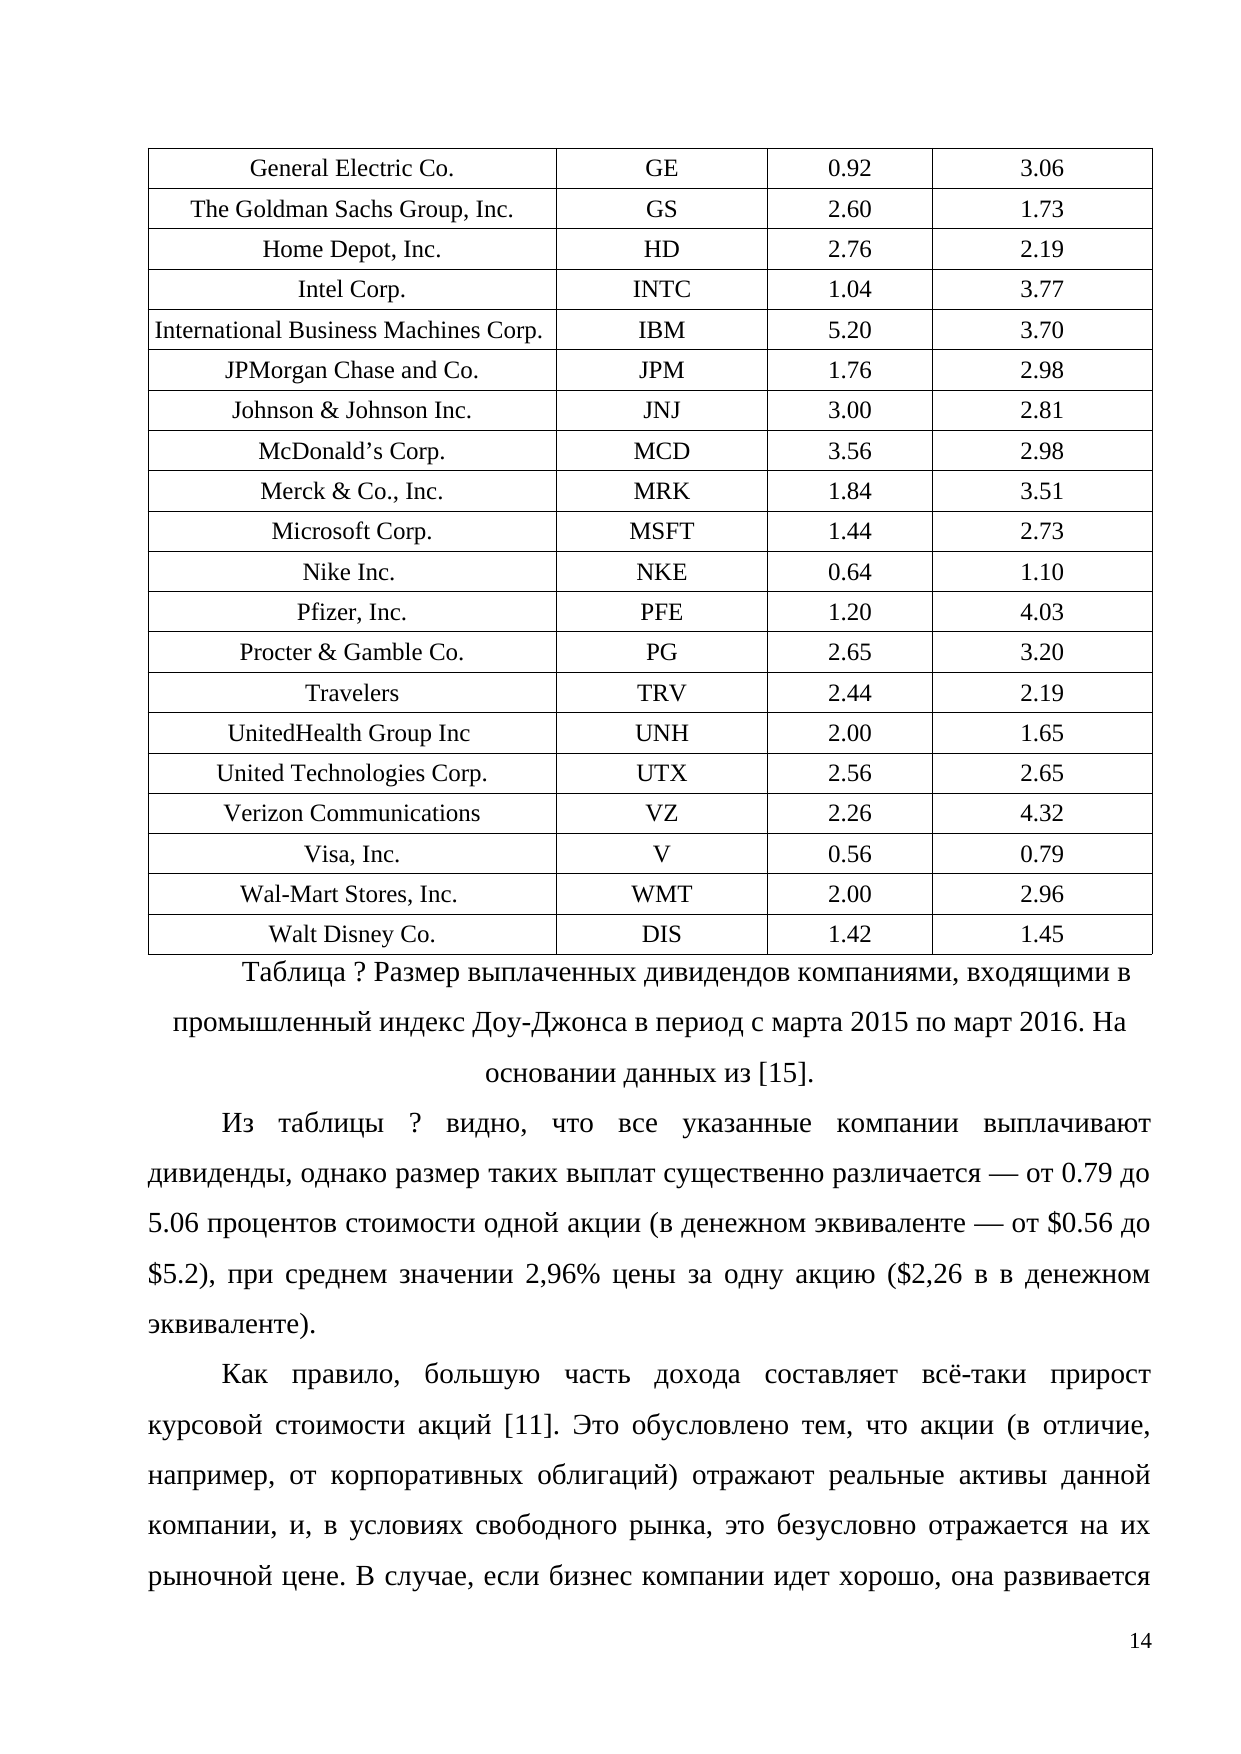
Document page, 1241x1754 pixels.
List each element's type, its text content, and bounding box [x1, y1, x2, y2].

table_cell Verizon Communications [149, 794, 556, 833]
text Таблица ? Размер выплаченных дивидендов компаниями, входящими в промышленный индекс Доу-Джонса в период с марта 2015 по март 2016. На основании данных из [15]. [148, 955, 1152, 1088]
table_cell Wal-Mart Stores, Inc. [149, 874, 556, 914]
table_cell MCD [557, 431, 767, 470]
table_cell 2.00 [768, 713, 932, 752]
table_cell IBM [557, 310, 767, 349]
table_cell 2.19 [933, 673, 1152, 712]
table_cell 2.65 [768, 632, 932, 672]
table_cell 5.20 [768, 310, 932, 349]
table_cell 3.56 [768, 431, 932, 470]
table_cell 4.03 [933, 592, 1152, 631]
table_cell 2.96 [933, 874, 1152, 914]
table_cell 3.00 [768, 391, 932, 430]
table_cell 2.44 [768, 673, 932, 712]
table_cell 3.77 [933, 270, 1152, 309]
table_cell 3.70 [933, 310, 1152, 349]
table_cell 1.04 [768, 270, 932, 309]
table_cell 4.32 [933, 794, 1152, 833]
table_cell JPM [557, 350, 767, 389]
table_cell 2.81 [933, 391, 1152, 430]
table_cell 1.44 [768, 512, 932, 551]
table_cell GS [557, 189, 767, 228]
table_cell PG [557, 632, 767, 672]
table_cell 2.00 [768, 874, 932, 914]
table_cell 1.42 [768, 915, 932, 954]
table_cell 1.73 [933, 189, 1152, 228]
table_cell 3.06 [933, 149, 1152, 188]
table_cell 1.84 [768, 471, 932, 511]
table_cell MRK [557, 471, 767, 511]
table_cell V [557, 834, 767, 873]
table_cell JNJ [557, 391, 767, 430]
text Из таблицы ? видно, что все указанные компании выплачивают дивиденды, однако размер таких выплат существенно различается — от 0.79 до 5.06 процентов стоимости одной акции (в денежном эквиваленте — от $0.56 до $5.2), при среднем значении 2,96% цены за одну акцию ($2,26 в в денежном эквиваленте). [148, 1105, 1152, 1340]
table_cell Visa, Inc. [149, 834, 556, 873]
table_cell Pfizer, Inc. [149, 592, 556, 631]
table_cell 1.76 [768, 350, 932, 389]
table_cell 0.79 [933, 834, 1152, 873]
table_cell 0.64 [768, 552, 932, 591]
table_cell UNH [557, 713, 767, 752]
table_cell International Business Machines Corp. [149, 310, 556, 349]
table_cell 3.20 [933, 632, 1152, 672]
table_cell UTX [557, 754, 767, 793]
table_cell UnitedHealth Group Inc [149, 713, 556, 752]
table_cell HD [557, 229, 767, 269]
table_cell 2.76 [768, 229, 932, 269]
table_cell Johnson & Johnson Inc. [149, 391, 556, 430]
table_cell The Goldman Sachs Group, Inc. [149, 189, 556, 228]
table_cell WMT [557, 874, 767, 914]
table_cell TRV [557, 673, 767, 712]
table_cell McDonald’s Corp. [149, 431, 556, 470]
table_cell 2.19 [933, 229, 1152, 269]
table_cell 1.45 [933, 915, 1152, 954]
table_cell 2.56 [768, 754, 932, 793]
table_cell 2.26 [768, 794, 932, 833]
table_cell Home Depot, Inc. [149, 229, 556, 269]
table_cell Procter & Gamble Co. [149, 632, 556, 672]
table_cell General Electric Co. [149, 149, 556, 188]
table_cell 2.98 [933, 350, 1152, 389]
table_cell Travelers [149, 673, 556, 712]
table_cell 2.73 [933, 512, 1152, 551]
table_cell VZ [557, 794, 767, 833]
table_cell NKE [557, 552, 767, 591]
table_cell 3.51 [933, 471, 1152, 511]
table_cell MSFT [557, 512, 767, 551]
table_cell JPMorgan Chase and Co. [149, 350, 556, 389]
table_cell Walt Disney Co. [149, 915, 556, 954]
table_cell INTC [557, 270, 767, 309]
table_cell Merck & Co., Inc. [149, 471, 556, 511]
table_cell 1.10 [933, 552, 1152, 591]
table_cell 1.65 [933, 713, 1152, 752]
table_cell 1.20 [768, 592, 932, 631]
text Как правило, большую часть дохода составляет всё-таки прирост курсовой стоимости акций [11]. Это обусловлено тем, что акции (в отличие, например, от корпоративных облигаций) отражают реальные активы данной компании, и, в условиях свободного рынка, это безусловно отражается на их рыночной цене. В случае, если бизнес компании идет хорошо, она развивается [148, 1357, 1152, 1591]
table_cell 2.65 [933, 754, 1152, 793]
table_cell Nike Inc. [149, 552, 556, 591]
table_cell 0.56 [768, 834, 932, 873]
table_cell Intel Corp. [149, 270, 556, 309]
table_cell Microsoft Corp. [149, 512, 556, 551]
table_cell PFE [557, 592, 767, 631]
table_cell 2.98 [933, 431, 1152, 470]
table_cell United Technologies Corp. [149, 754, 556, 793]
table_cell GE [557, 149, 767, 188]
table_cell 0.92 [768, 149, 932, 188]
table_cell 2.60 [768, 189, 932, 228]
table_cell DIS [557, 915, 767, 954]
